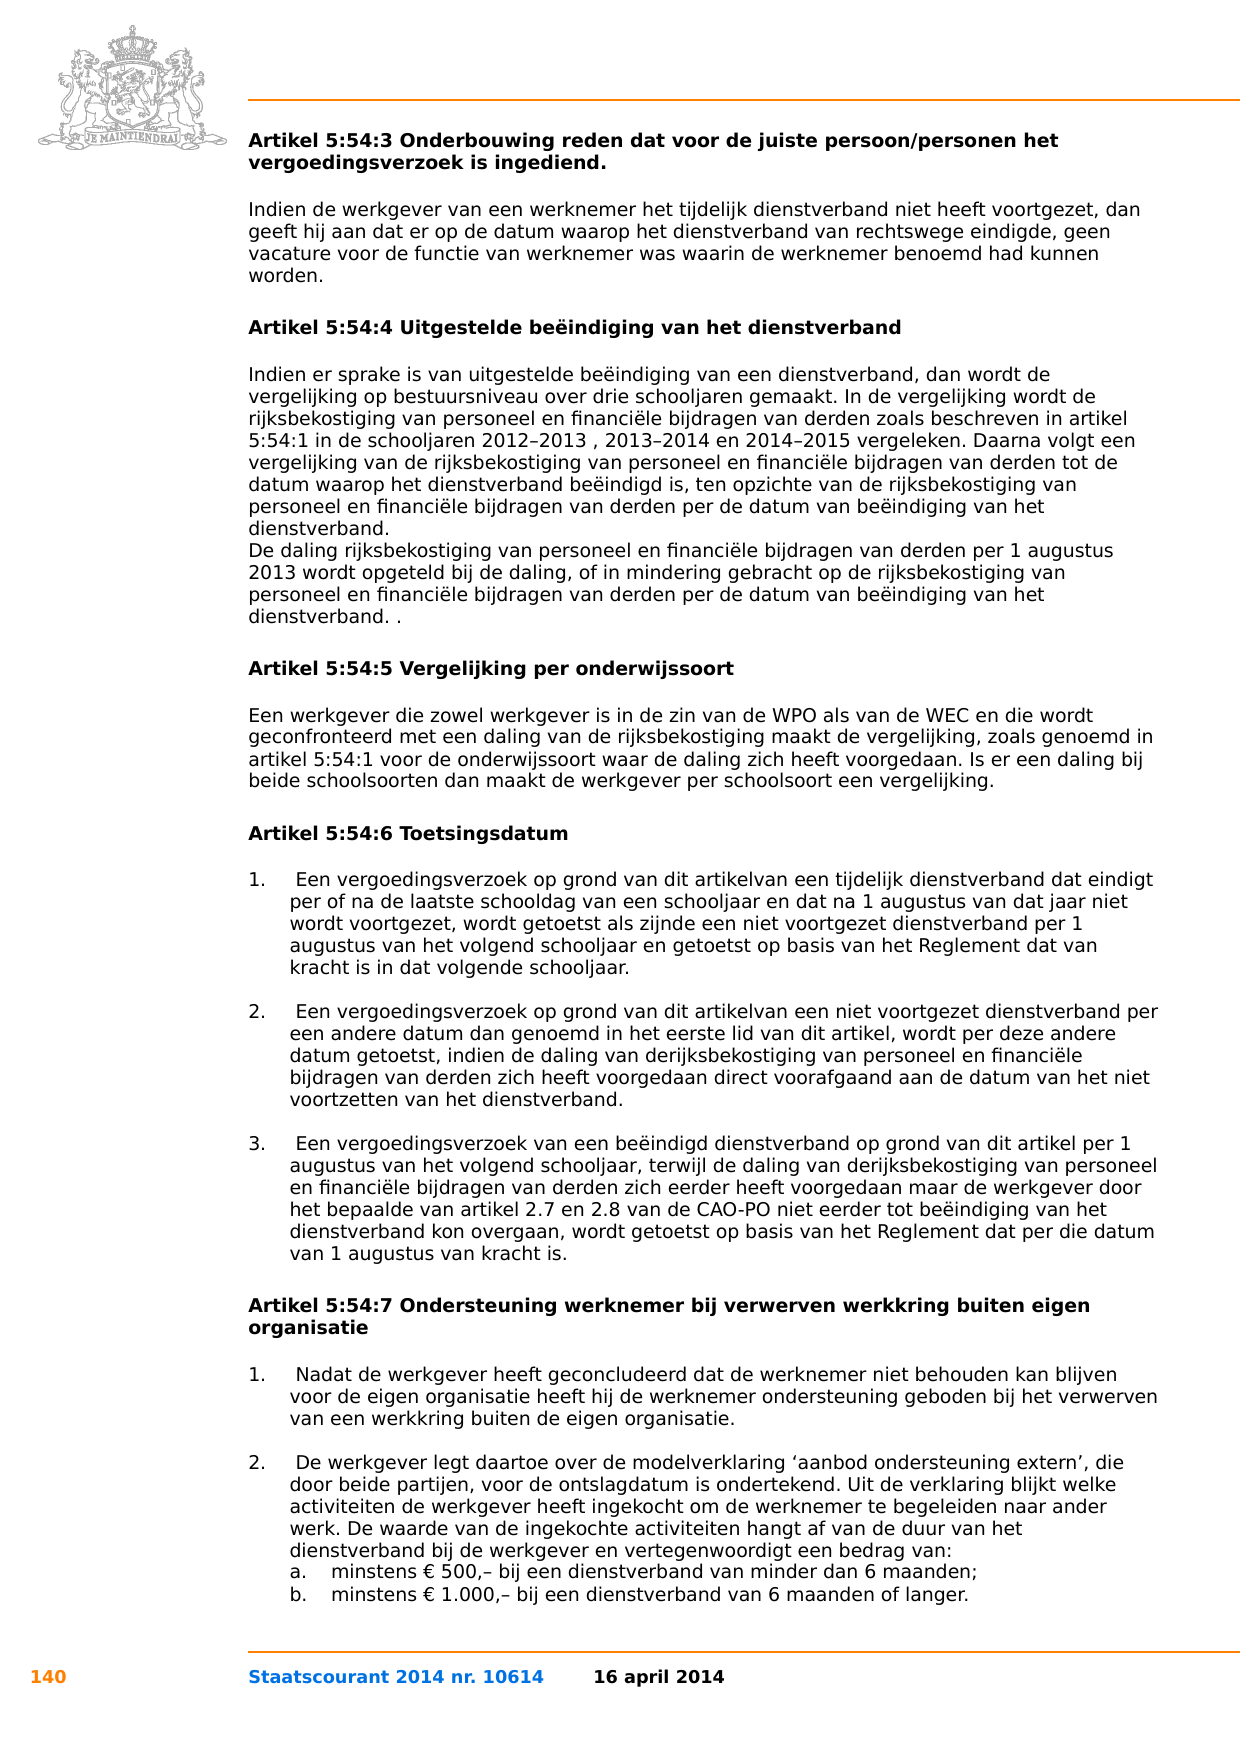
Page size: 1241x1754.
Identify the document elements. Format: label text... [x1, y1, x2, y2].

text Indien de werkgever van een werknemer het tijdelijk dienstverband niet heeft voortgezet, dan geeft hij aan dat er op de datum waarop het dienstverband van rechtswege eindigde, geen vacature voor de functie van werknemer was waarin de werknemer benoemd had kunnen worden. [248, 199, 1163, 287]
text b. minstens € 1.000,– bij een dienstverband van 6 maanden of langer. [289, 1583, 1163, 1605]
subtitle Artikel 5:54:7 Ondersteuning werknemer bij verwerven werkkring buiten eigen organisatie [248, 1295, 1163, 1339]
picture [38, 25, 227, 150]
subtitle Artikel 5:54:5 Vergelijking per onderwijssoort [248, 657, 1163, 679]
subtitle Artikel 5:54:6 Toetsingsdatum [248, 822, 1163, 844]
text Een werkgever die zowel werkgever is in de zin van de WPO als van de WEC en die wordt geconfronteerd met een daling van de rijksbekostiging maakt de vergelijking, zoals genoemd in artikel 5:54:1 voor de onderwijssoort waar de daling zich heeft voorgedaan. Is er een daling bij beide schoolsoorten dan maakt de werkgever per schoolsoort een vergelijking. [248, 704, 1163, 792]
text a. minstens € 500,– bij een dienstverband van minder dan 6 maanden; [289, 1561, 1163, 1583]
text 2. De werkgever legt daartoe over de modelverklaring ‘aanbod ondersteuning extern’, die door beide partijen, voor de ontslagdatum is ondertekend. Uit de verklaring blijkt welke activiteiten de werkgever heeft ingekocht om de werknemer te begeleiden naar ander werk. De waarde van de ingekochte activiteiten hangt af van de duur van het dienstverband bij de werkgever en vertegenwoordigt een bedrag van: [248, 1452, 1163, 1561]
subtitle Artikel 5:54:4 Uitgestelde beëindiging van het dienstverband [248, 317, 1163, 339]
text 1. Een vergoedingsverzoek op grond van dit artikelvan een tijdelijk dienstverband dat eindigt per of na de laatste schooldag van een schooljaar en dat na 1 augustus van dat jaar niet wordt voortgezet, wordt getoetst als zijnde een niet voortgezet dienstverband per 1 augustus van het volgend schooljaar en getoetst op basis van het Reglement dat van kracht is in dat volgende schooljaar. [248, 869, 1163, 979]
subtitle Artikel 5:54:3 Onderbouwing reden dat voor de juiste persoon/personen het vergoedingsverzoek is ingediend. [248, 130, 1163, 174]
text 1. Nadat de werkgever heeft geconcludeerd dat de werknemer niet behouden kan blijven voor de eigen organisatie heeft hij de werknemer ondersteuning geboden bij het verwerven van een werkkring buiten de eigen organisatie. [248, 1364, 1163, 1430]
text Indien er sprake is van uitgestelde beëindiging van een dienstverband, dan wordt de vergelijking op bestuursniveau over drie schooljaren gemaakt. In de vergelijking wordt de rijksbekostiging van personeel en financiële bijdragen van derden zoals beschreven in artikel 5:54:1 in de schooljaren 2012–2013 , 2013–2014 en 2014–2015 vergeleken. Daarna volgt een vergelijking van de rijksbekostiging van personeel en financiële bijdragen van derden tot de datum waarop het dienstverband beëindigd is, ten opzichte van de rijksbekostiging van personeel en financiële bijdragen van derden per de datum van beëindiging van het dienstverband. [248, 364, 1163, 539]
text 2. Een vergoedingsverzoek op grond van dit artikelvan een niet voortgezet dienstverband per een andere datum dan genoemd in het eerste lid van dit artikel, wordt per deze andere datum getoetst, indien de daling van derijksbekostiging van personeel en financiële bijdragen van derden zich heeft voorgedaan direct voorafgaand aan de datum van het niet voortzetten van het dienstverband. [248, 1001, 1163, 1111]
text De daling rijksbekostiging van personeel en financiële bijdragen van derden per 1 augustus 2013 wordt opgeteld bij de daling, of in mindering gebracht op de rijksbekostiging van personeel en financiële bijdragen van derden per de datum van beëindiging van het dienstverband. . [248, 539, 1163, 627]
text 3. Een vergoedingsverzoek van een beëindigd dienstverband op grond van dit artikel per 1 augustus van het volgend schooljaar, terwijl de daling van derijksbekostiging van personeel en financiële bijdragen van derden zich eerder heeft voorgedaan maar de werkgever door het bepaalde van artikel 2.7 en 2.8 van de CAO-PO niet eerder tot beëindiging van het dienstverband kon overgaan, wordt getoetst op basis van het Reglement dat per die datum van 1 augustus van kracht is. [248, 1133, 1163, 1265]
